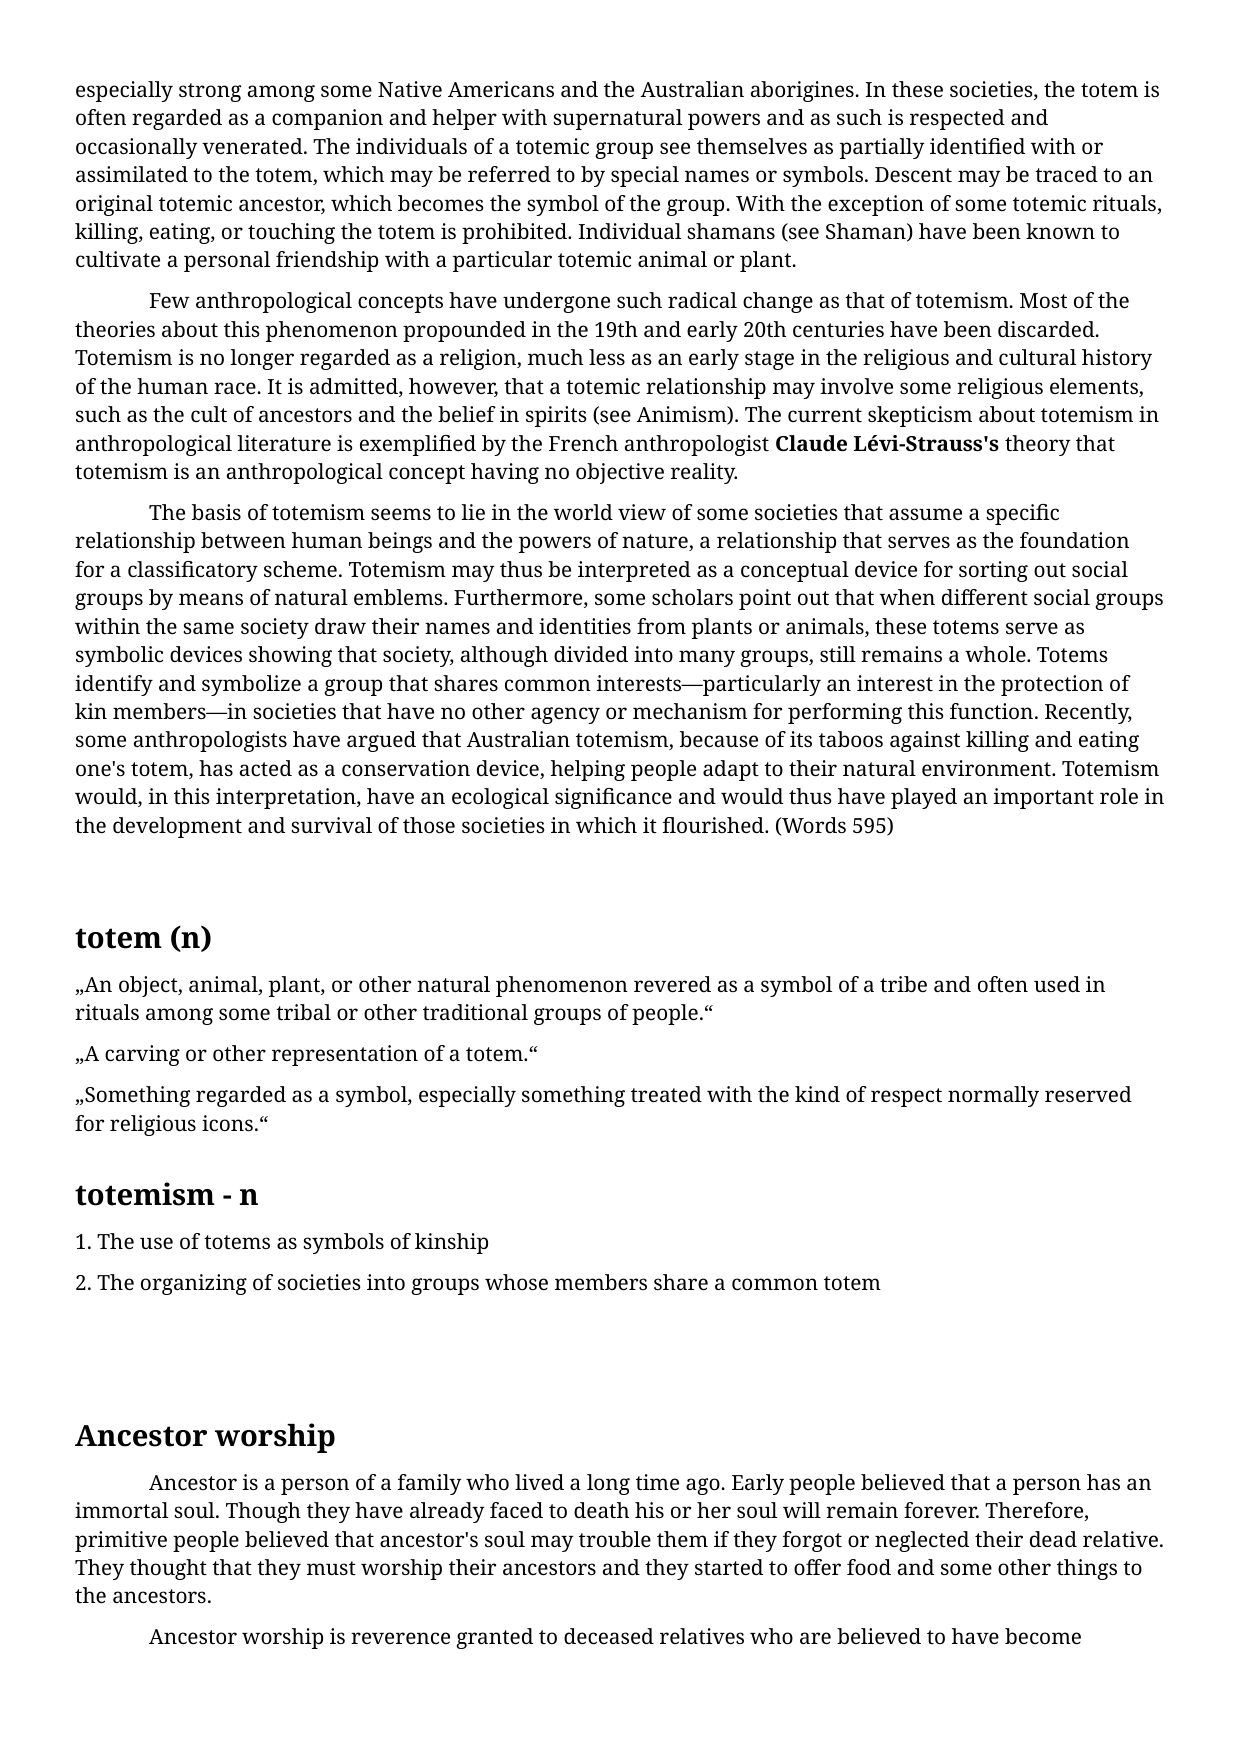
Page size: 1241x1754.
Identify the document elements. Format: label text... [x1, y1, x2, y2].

subtitle Ancestor worship [75, 1416, 1165, 1455]
text „Something regarded as a symbol, especially something treated with the kind of respect normally reserved for religious icons.“ [75, 1080, 1165, 1137]
text Ancestor worship is reverence granted to deceased relatives who are believed to have become [75, 1622, 1165, 1651]
text 1. The use of totems as symbols of kinship [75, 1227, 1165, 1255]
subtitle totem (n) [75, 918, 1165, 957]
text „A carving or other representation of a totem.“ [75, 1039, 1165, 1068]
subtitle totemism - n [75, 1175, 1165, 1214]
text The basis of totemism seems to lie in the world view of some societies that assume a specific relationship between human beings and the powers of nature, a relationship that serves as the foundation for a classificatory scheme. Totemism may thus be interpreted as a conceptual device for sorting out social groups by means of natural emblems. Furthermore, some scholars point out that when different social groups within the same society draw their names and identities from plants or animals, these totems serve as symbolic devices showing that society, although divided into many groups, still remains a whole. Totems identify and symbolize a group that shares common interests—particularly an interest in the protection of kin members—in societies that have no other agency or mechanism for performing this function. Recently, some anthropologists have argued that Australian totemism, because of its taboos against killing and eating one's totem, has acted as a conservation device, helping people adapt to their natural environment. Totemism would, in this interpretation, have an ecological significance and would thus have played an important role in the development and survival of those societies in which it flourished. (Words 595) [75, 498, 1165, 839]
text Few anthropological concepts have undergone such radical change as that of totemism. Most of the theories about this phenomenon propounded in the 19th and early 20th centuries have been discarded. Totemism is no longer regarded as a religion, much less as an early stage in the religious and cultural history of the human race. It is admitted, however, that a totemic relationship may involve some religious elements, such as the cult of ancestors and the belief in spirits (see Animism). The current skepticism about totemism in anthropological literature is exemplified by the French anthropologist Claude Lévi-Strauss's theory that totemism is an anthropological concept having no objective reality. [75, 287, 1165, 486]
text „An object, animal, plant, or other natural phenomenon revered as a symbol of a tribe and often used in rituals among some tribal or other traditional groups of people.“ [75, 970, 1165, 1027]
text especially strong among some Native Americans and the Australian aborigines. In these societies, the totem is often regarded as a companion and helper with supernatural powers and as such is respected and occasionally venerated. The individuals of a totemic group see themselves as partially identified with or assimilated to the totem, which may be referred to by special names or symbols. Descent may be traced to an original totemic ancestor, which becomes the symbol of the group. With the exception of some totemic rituals, killing, eating, or touching the totem is prohibited. Individual shamans (see Shaman) have been known to cultivate a personal friendship with a particular totemic animal or plant. [75, 75, 1165, 274]
text Ancestor is a person of a family who lived a long time ago. Early people believed that a person has an immortal soul. Though they have already faced to death his or her soul will remain forever. Therefore, primitive people believed that ancestor's soul may trouble them if they forgot or neglected their dead relative. They thought that they must worship their ancestors and they started to offer food and some other things to the ancestors. [75, 1468, 1165, 1610]
text 2. The organizing of societies into groups whose members share a common totem [75, 1268, 1165, 1296]
